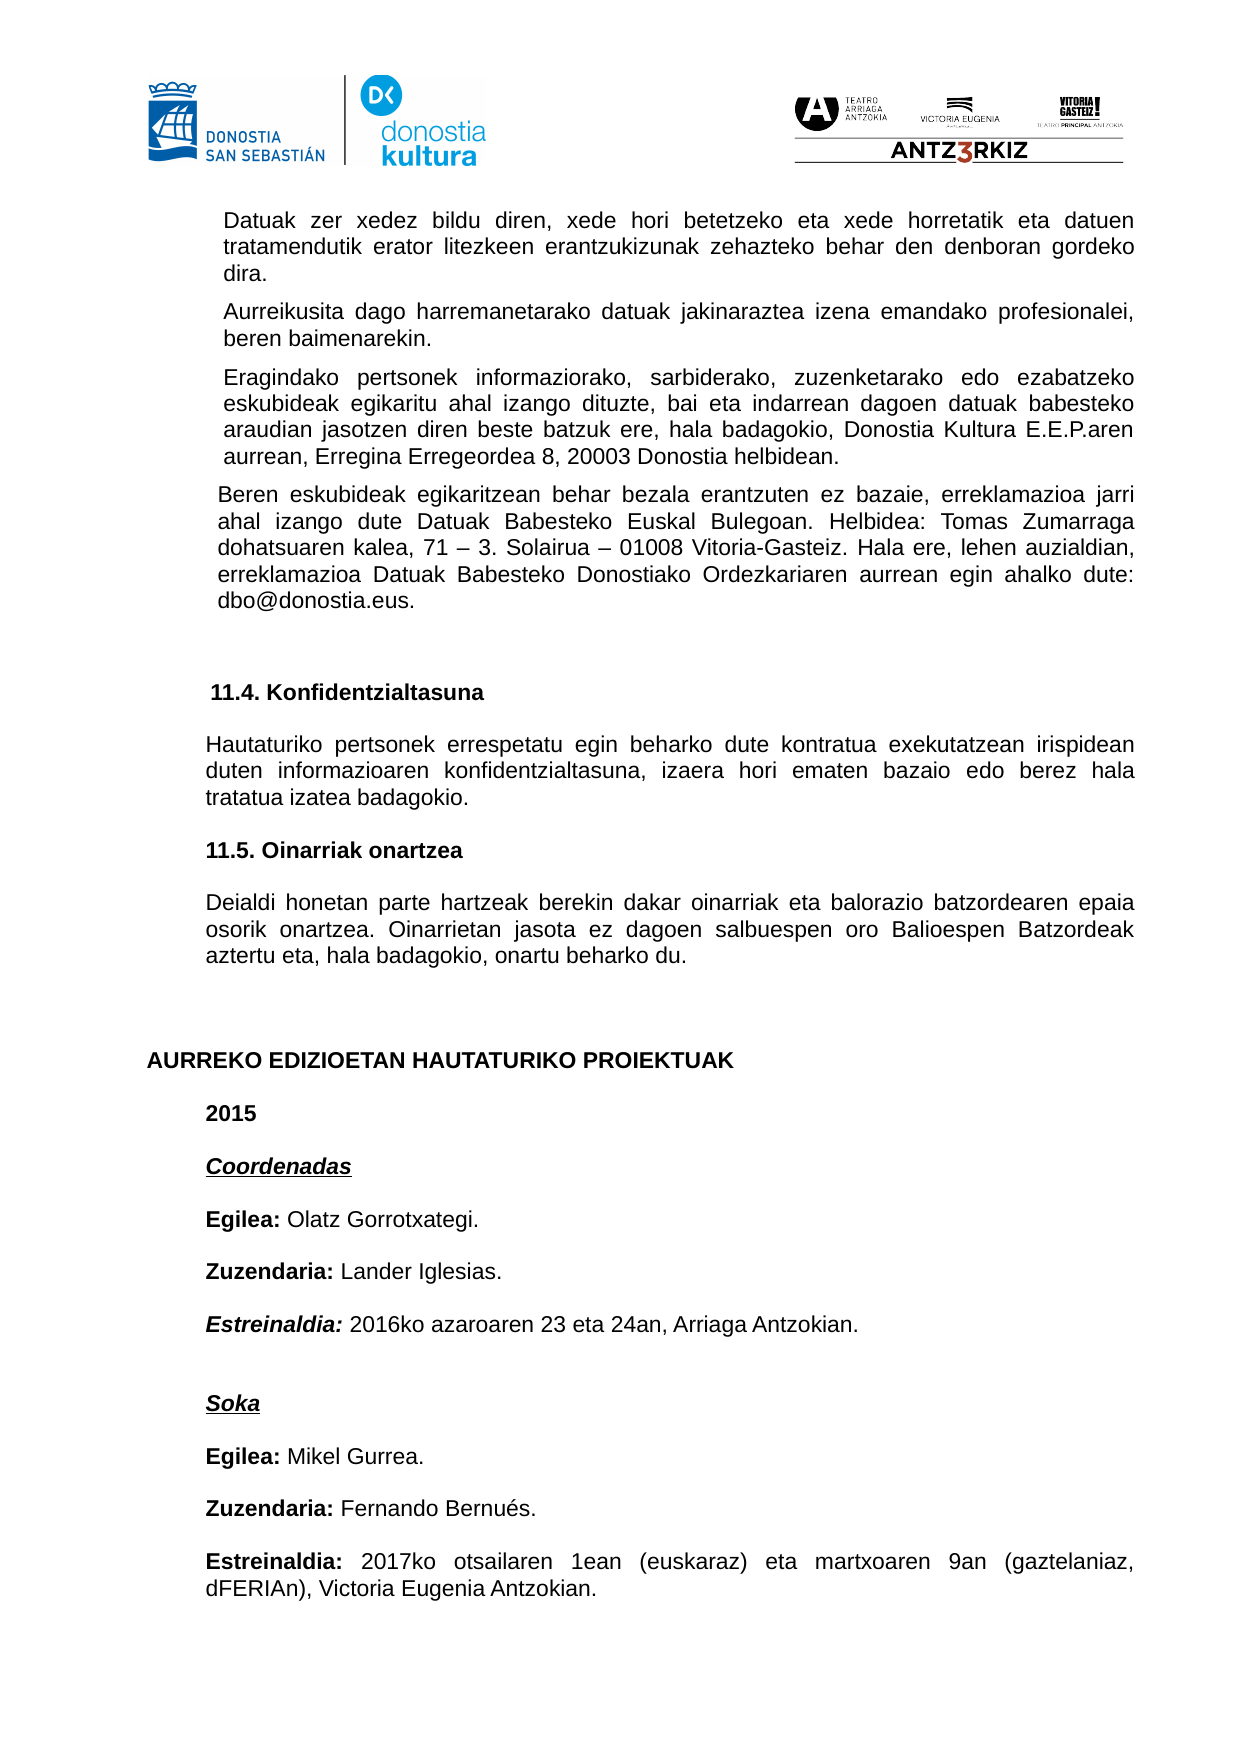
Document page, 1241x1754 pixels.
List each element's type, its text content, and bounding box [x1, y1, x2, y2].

text 11.5. Oinarriak onartzea [205, 837, 1135, 863]
text Egilea: Mikel Gurrea. [205, 1443, 1135, 1469]
text Datuak zer xedez bildu diren, xede hori betetzeko eta xede horretatik eta datuen tratamendutik erator litezkeen erantzukizunak zehazteko behar den denboran gordeko dira. [223, 207, 1135, 286]
text Egilea: Olatz Gorrotxategi. [205, 1206, 1135, 1232]
text Hautaturiko pertsonek errespetatu egin beharko dute kontratua exekutatzean irispidean duten informazioaren konfidentzialtasuna, izaera hori ematen bazaio edo berez hala tratatua izatea badagokio. [205, 731, 1135, 810]
picture [370, 87, 382, 103]
picture [386, 87, 392, 103]
text Deialdi honetan parte hartzeak berekin dakar oinarriak eta balorazio batzordearen epaia osorik onartzea. Oinarrietan jasota ez dagoen salbuespen oro Balioespen Batzordeak aztertu eta, hala badagokio, onartu beharko du. [205, 889, 1135, 968]
text 11.4. Konfidentzialtasuna [146, 678, 1135, 705]
picture [148, 75, 486, 166]
text Coordenadas [205, 1153, 1135, 1179]
text Eragindako pertsonek informaziorako, sarbiderako, zuzenketarako edo ezabatzeko eskubideak egikaritu ahal izango dituzte, bai eta indarrean dagoen datuak babesteko araudian jasotzen diren beste batzuk ere, hala badagokio, Donostia Kultura E.E.P.aren aurrean, Erregina Erregeordea 8, 20003 Donostia helbidean. [223, 363, 1135, 469]
text Zuzendaria: Fernando Bernués. [205, 1495, 1135, 1522]
text Beren eskubideak egikaritzean behar bezala erantzuten ez bazaie, erreklamazioa jarri ahal izango dute Datuak Babesteko Euskal Bulegoan. Helbidea: Tomas Zumarraga dohatsuaren kalea, 71 – 3. Solairua – 01008 Vitoria-Gasteiz. Hala ere, lehen auzialdian, erreklamazioa Datuak Babesteko Donostiako Ordezkariaren aurrean egin ahalko dute: dbo@donostia.eus. [217, 481, 1135, 613]
text AURREKO EDIZIOETAN HAUTATURIKO PROIEKTUAK [146, 1047, 1135, 1074]
text Soka [205, 1390, 1135, 1416]
text Estreinaldia: 2016ko azaroaren 23 eta 24an, Arriaga Antzokian. [205, 1311, 1135, 1337]
text Estreinaldia: 2017ko otsailaren 1ean (euskaraz) eta martxoaren 9an (gaztelaniaz, dFERIAn), Victoria Eugenia Antzokian. [205, 1548, 1135, 1601]
text Zuzendaria: Lander Iglesias. [205, 1258, 1135, 1284]
text Aurreikusita dago harremanetarako datuak jakinaraztea izena emandako profesionalei, beren baimenarekin. [223, 298, 1135, 351]
picture [784, 86, 1134, 177]
text 2015 [205, 1100, 1135, 1126]
